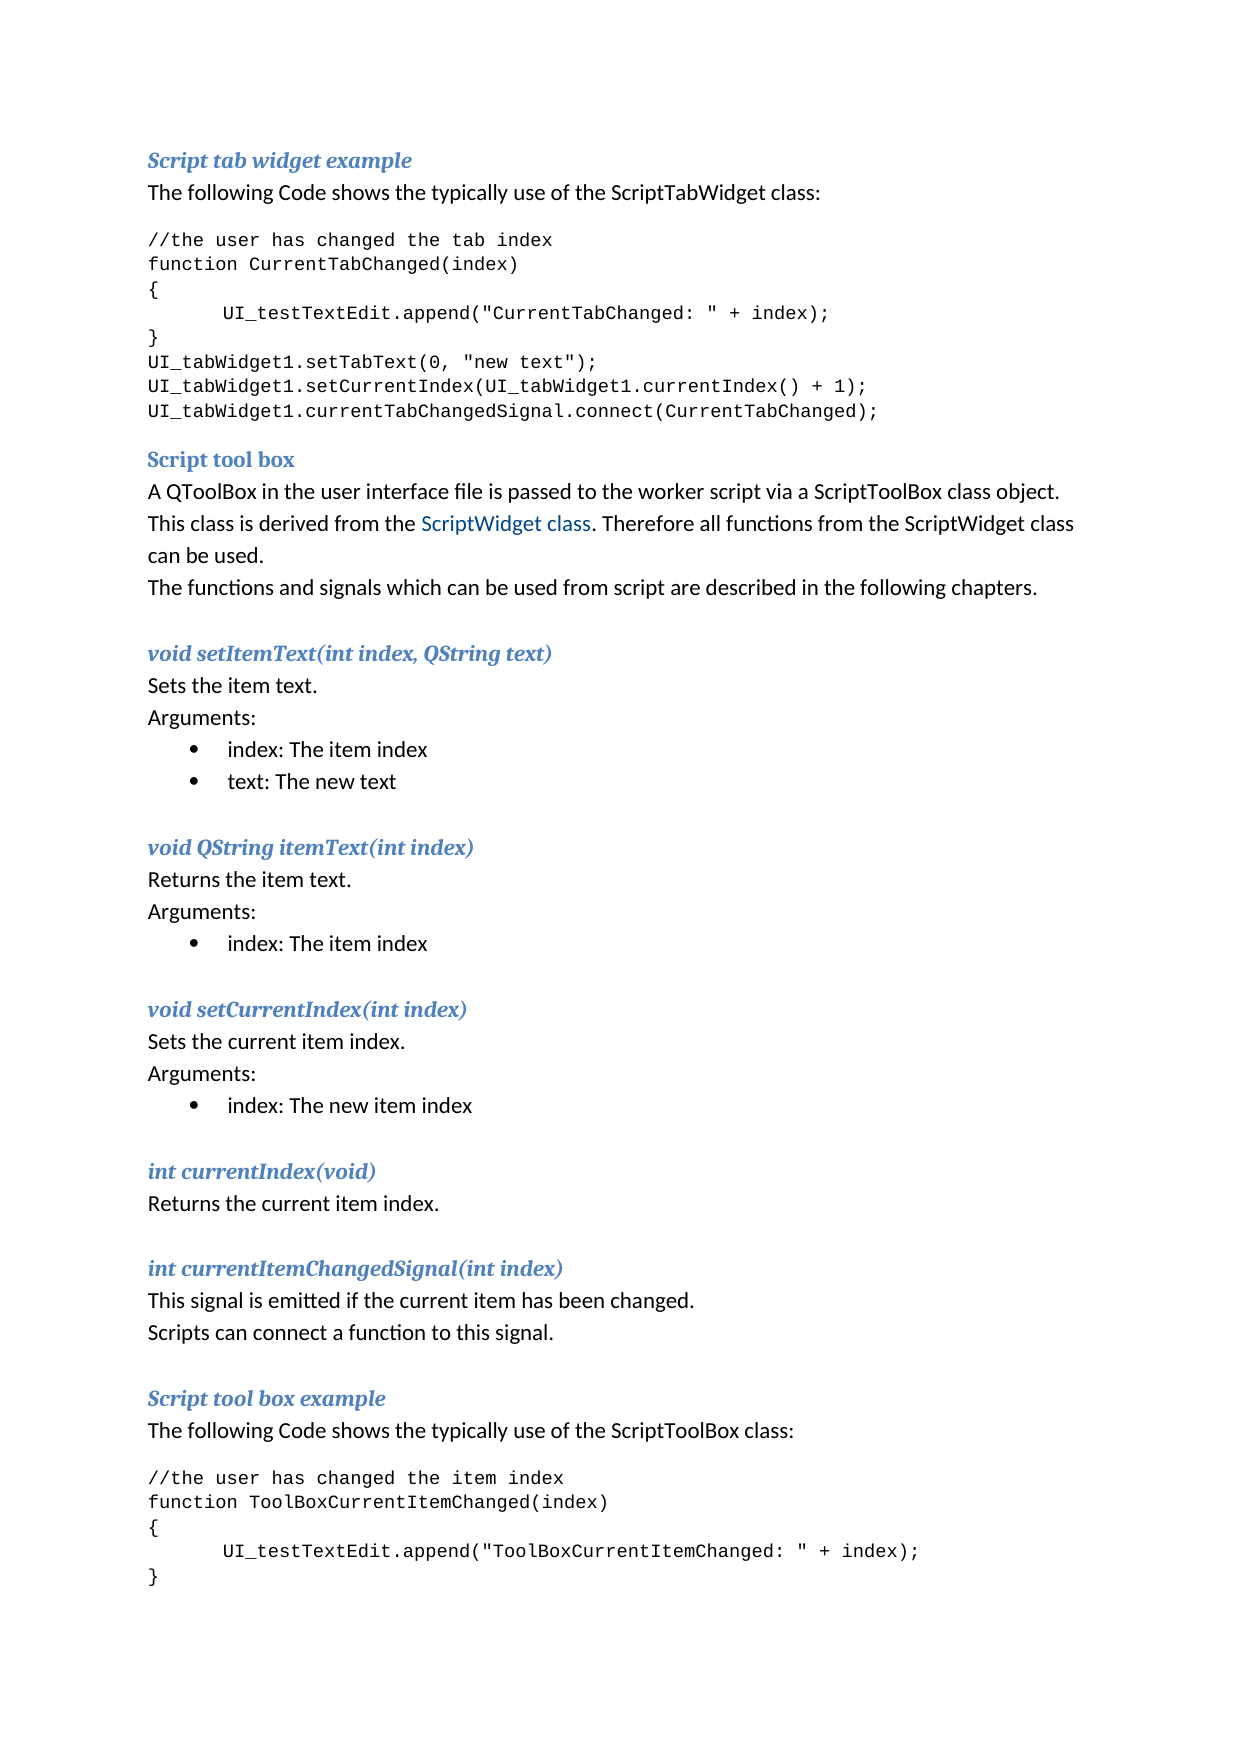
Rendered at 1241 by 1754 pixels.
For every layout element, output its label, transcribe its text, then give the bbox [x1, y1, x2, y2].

text UI_testTextEdit.append("ToolBoxCurrentItemChanged: " + index); [148, 1542, 1093, 1563]
subtitle int currentIndex(void) [148, 1158, 1093, 1185]
subtitle Script tab widget example [148, 148, 1093, 174]
list index: The item index [190, 735, 1093, 763]
text The following Code shows the typically use of the ScriptToolBox class: [148, 1416, 1093, 1444]
list index: The item index [190, 929, 1093, 957]
text Returns the current item index. [148, 1189, 1093, 1217]
subtitle Script tool box example [148, 1386, 1093, 1412]
text Sets the item text. [148, 671, 1093, 699]
text Returns the item text. [148, 865, 1093, 893]
subtitle Script tool box [148, 447, 1093, 473]
text Sets the current item index. [148, 1027, 1093, 1055]
text { [148, 279, 1093, 301]
text //the user has changed the tab index [148, 231, 1093, 252]
text Scripts can connect a function to this signal. [148, 1318, 1093, 1346]
text UI_tabWidget1.setCurrentIndex(UI_tabWidget1.currentIndex() + 1); [148, 377, 1093, 398]
subtitle int currentItemChangedSignal(int index) [148, 1256, 1093, 1282]
text The following Code shows the typically use of the ScriptTabWidget class: [148, 178, 1093, 206]
text function CurrentTabChanged(index) [148, 255, 1093, 276]
text The functions and signals which can be used from script are described in the following chapters. [148, 573, 1093, 601]
subtitle void setItemText(int index, QString text) [148, 641, 1093, 667]
text Arguments: [148, 1059, 1093, 1087]
text A QToolBox in the user interface file is passed to the worker script via a ScriptToolBox class object. [148, 477, 1093, 505]
list text: The new text [190, 767, 1093, 796]
text } [148, 328, 1093, 349]
text Arguments: [148, 703, 1093, 731]
text Arguments: [148, 897, 1093, 925]
text This class is derived from the ScriptWidget class. Therefore all functions from the ScriptWidget class can be used. [148, 509, 1093, 569]
text function ToolBoxCurrentItemChanged(index) [148, 1493, 1093, 1514]
text } [148, 1566, 1093, 1588]
text This signal is emitted if the current item has been changed. [148, 1286, 1093, 1314]
text //the user has changed the item index [148, 1469, 1093, 1490]
text UI_testTextEdit.append("CurrentTabChanged: " + index); [148, 304, 1093, 325]
list index: The new item index [190, 1091, 1093, 1119]
text UI_tabWidget1.currentTabChangedSignal.connect(CurrentTabChanged); [148, 401, 1093, 423]
subtitle void setCurrentIndex(int index) [148, 997, 1093, 1023]
text { [148, 1518, 1093, 1539]
text UI_tabWidget1.setTabText(0, "new text"); [148, 353, 1093, 374]
subtitle void QString itemText(int index) [148, 835, 1093, 861]
